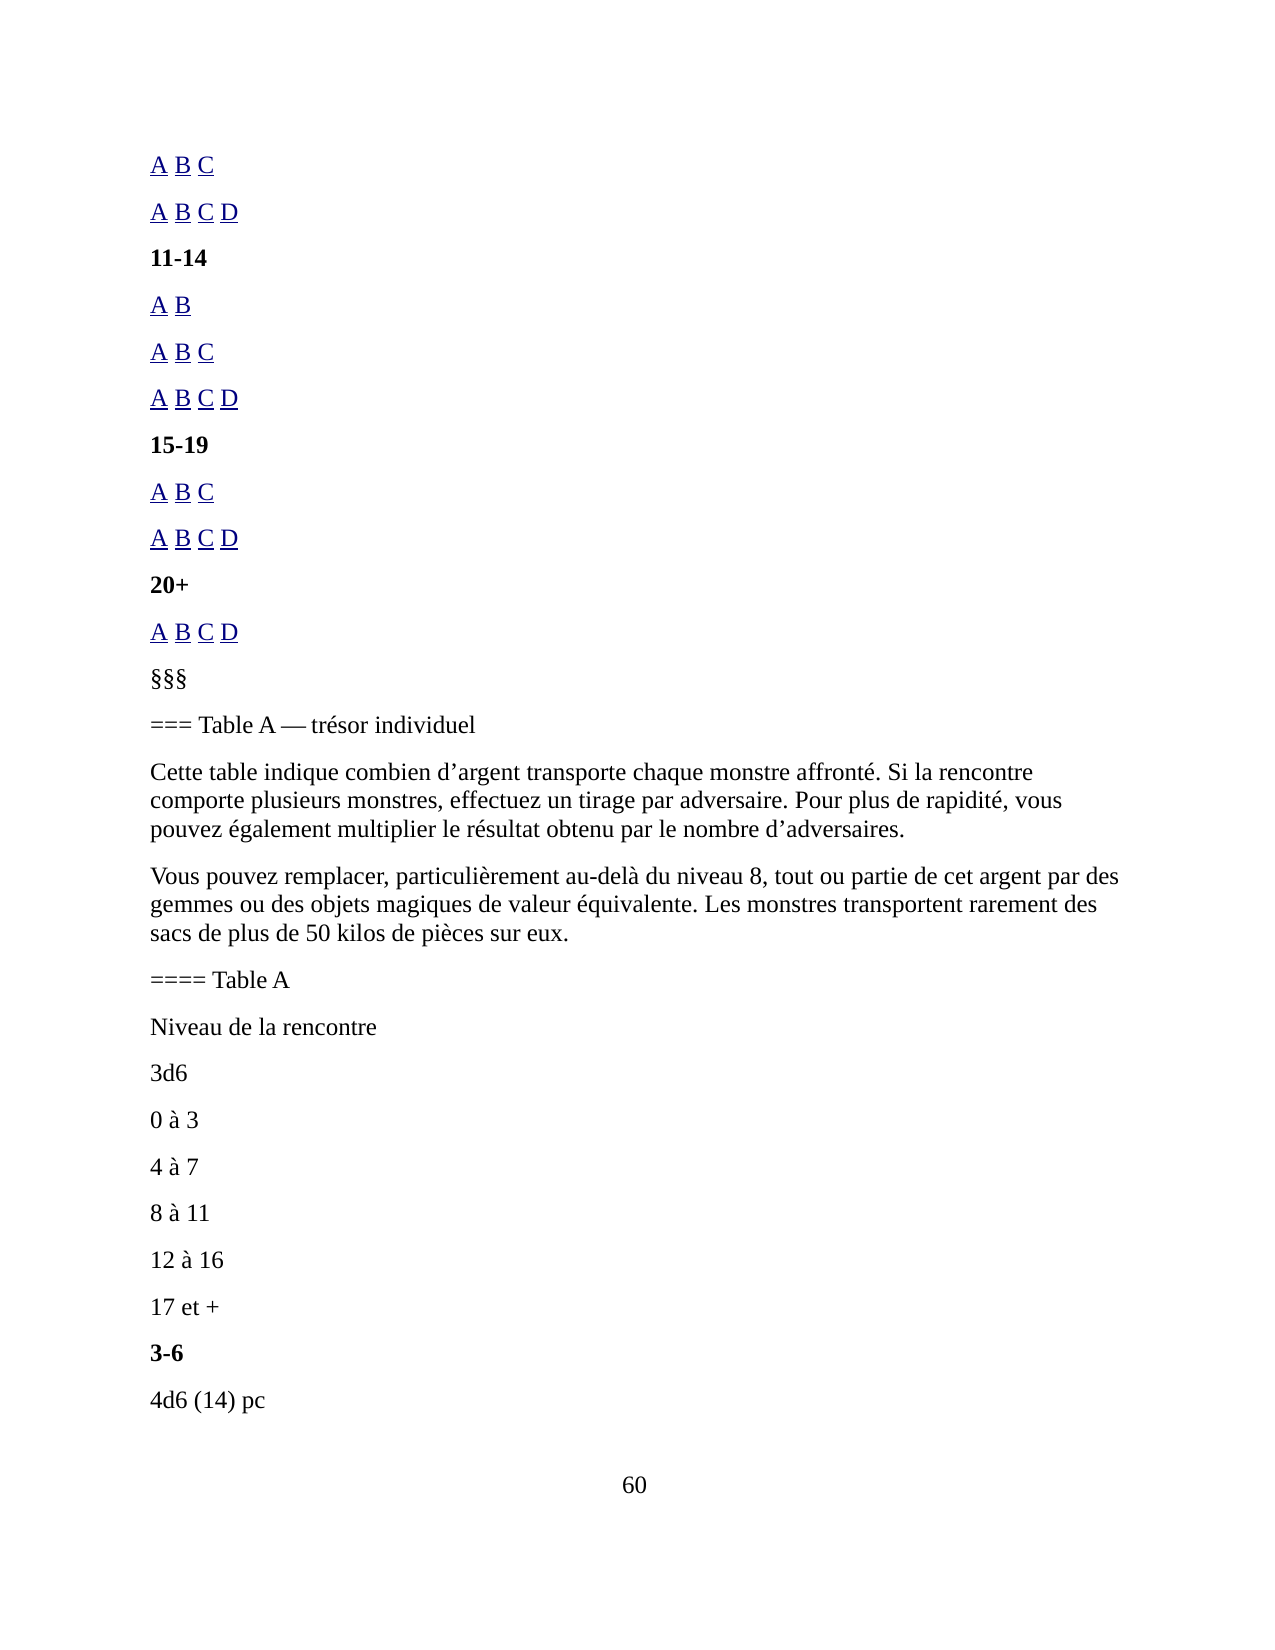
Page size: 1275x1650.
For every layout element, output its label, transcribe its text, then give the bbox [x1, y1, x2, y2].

text 11-14 [150, 243, 1125, 272]
text 4d6 (14) pc [150, 1385, 1125, 1414]
text 15-19 [150, 430, 1125, 459]
text A B [150, 290, 1125, 319]
text === Table A — trésor individuel [150, 710, 1125, 739]
text ==== Table A [150, 965, 1125, 994]
text 8 à 11 [150, 1198, 1125, 1227]
text 20+ [150, 570, 1125, 599]
text 12 à 16 [150, 1245, 1125, 1274]
text 0 à 3 [150, 1105, 1125, 1134]
text 3d6 [150, 1058, 1125, 1087]
text A B C D [150, 617, 1125, 645]
text A B C [150, 337, 1125, 365]
text 4 à 7 [150, 1152, 1125, 1180]
text Vous pouvez remplacer, particulièrement au-delà du niveau 8, tout ou partie de cet argent par des gemmes ou des objets magiques de valeur équivalente. Les monstres transportent rarement des sacs de plus de 50 kilos de pièces sur eux. [150, 861, 1125, 947]
text Cette table indique combien d’argent transporte chaque monstre affronté. Si la rencontre comporte plusieurs monstres, effectuez un tirage par adversaire. Pour plus de rapidité, vous pouvez également multiplier le résultat obtenu par le nombre d’adversaires. [150, 757, 1125, 843]
text A B C D [150, 197, 1125, 225]
text 17 et + [150, 1292, 1125, 1320]
text 3-6 [150, 1338, 1125, 1367]
text A B C D [150, 383, 1125, 412]
text Niveau de la rencontre [150, 1012, 1125, 1040]
text A B C [150, 477, 1125, 505]
text A B C D [150, 523, 1125, 552]
text A B C [150, 150, 1125, 179]
text §§§ [150, 663, 1125, 692]
